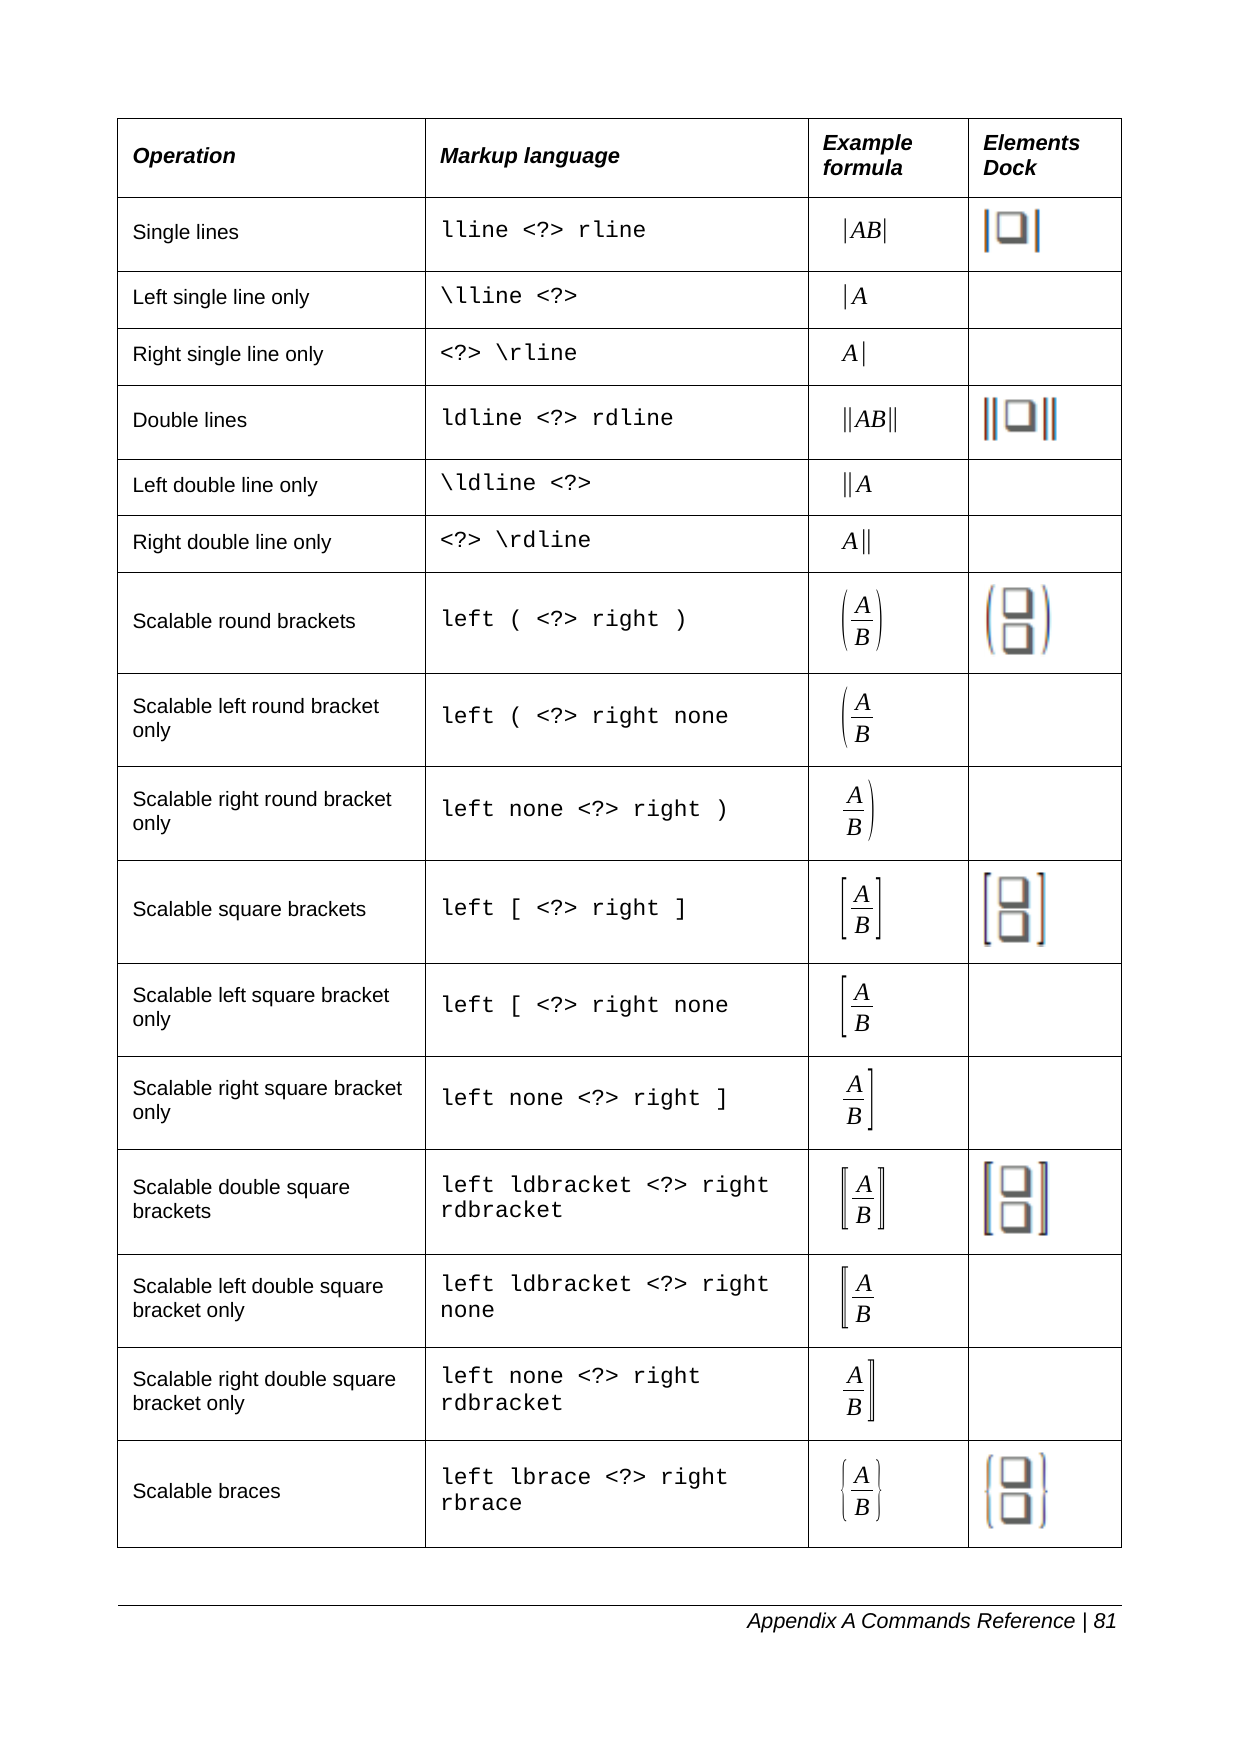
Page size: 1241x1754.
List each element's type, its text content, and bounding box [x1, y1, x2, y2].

table_cell [969, 674, 1121, 766]
table_cell [809, 1255, 968, 1347]
table_cell [809, 329, 968, 384]
table_cell left ldbracket <?> right none [426, 1255, 808, 1347]
picture [983, 208, 1042, 255]
picture [983, 1451, 1050, 1531]
table_cell Scalable left round bracket only [118, 674, 425, 766]
table_cell Scalable left square bracket only [118, 964, 425, 1056]
table_header Elements Dock [969, 119, 1121, 197]
table_cell [809, 460, 968, 515]
table_cell [969, 516, 1121, 572]
table_cell [969, 460, 1121, 515]
table_cell Left double line only [118, 460, 425, 515]
table_cell left none <?> right rdbracket [426, 1348, 808, 1439]
table_cell ldline <?> rdline [426, 386, 808, 458]
table_cell left [ <?> right none [426, 964, 808, 1056]
picture [983, 584, 1054, 657]
table_cell [969, 1150, 1121, 1254]
table_cell lline <?> rline [426, 198, 808, 271]
table_cell left ( <?> right ) [426, 573, 808, 673]
table_cell [809, 674, 968, 766]
table_cell Scalable right double square bracket only [118, 1348, 425, 1439]
table_cell left [ <?> right ] [426, 861, 808, 963]
table_cell [809, 861, 968, 963]
table_cell <?> \rdline [426, 516, 808, 572]
table_cell [969, 386, 1121, 458]
table_cell [809, 516, 968, 572]
table_cell left none <?> right ) [426, 767, 808, 859]
picture [983, 871, 1048, 947]
table_cell [809, 964, 968, 1056]
table_cell [969, 861, 1121, 963]
table_cell Scalable left double square bracket only [118, 1255, 425, 1347]
table_cell [969, 964, 1121, 1056]
table_cell \lline <?> [426, 272, 808, 328]
table_cell [809, 1441, 968, 1547]
table_cell [969, 573, 1121, 673]
table_cell [969, 272, 1121, 328]
table_cell Double lines [118, 386, 425, 458]
table_cell [969, 1255, 1121, 1347]
table_cell left none <?> right ] [426, 1057, 808, 1148]
table_cell \ldline <?> [426, 460, 808, 515]
table_cell Right single line only [118, 329, 425, 384]
table_cell [809, 1150, 968, 1254]
table_cell Scalable right round bracket only [118, 767, 425, 859]
table_cell [809, 1057, 968, 1148]
table_cell Scalable right square bracket only [118, 1057, 425, 1148]
table_cell [969, 1348, 1121, 1439]
picture [983, 396, 1058, 443]
table_header Example formula [809, 119, 968, 197]
table_cell [809, 767, 968, 859]
table_cell left ( <?> right none [426, 674, 808, 766]
table_cell [809, 386, 968, 458]
table_cell [809, 272, 968, 328]
table_cell <?> \rline [426, 329, 808, 384]
table_cell [809, 198, 968, 271]
table_cell Single lines [118, 198, 425, 271]
table_cell [969, 1441, 1121, 1547]
table_cell [969, 1057, 1121, 1148]
table_cell Scalable braces [118, 1441, 425, 1547]
table_cell Scalable double square brackets [118, 1150, 425, 1254]
table_header Operation [118, 119, 425, 197]
table_cell [969, 198, 1121, 271]
table_cell [809, 1348, 968, 1439]
table_cell [809, 573, 968, 673]
picture [983, 1160, 1050, 1238]
table_cell Scalable square brackets [118, 861, 425, 963]
table_cell Scalable round brackets [118, 573, 425, 673]
table_cell [969, 767, 1121, 859]
table_cell left lbrace <?> right rbrace [426, 1441, 808, 1547]
table_cell Left single line only [118, 272, 425, 328]
table_cell Right double line only [118, 516, 425, 572]
table_cell [969, 329, 1121, 384]
table_cell left ldbracket <?> right rdbracket [426, 1150, 808, 1254]
table_header Markup language [426, 119, 808, 197]
